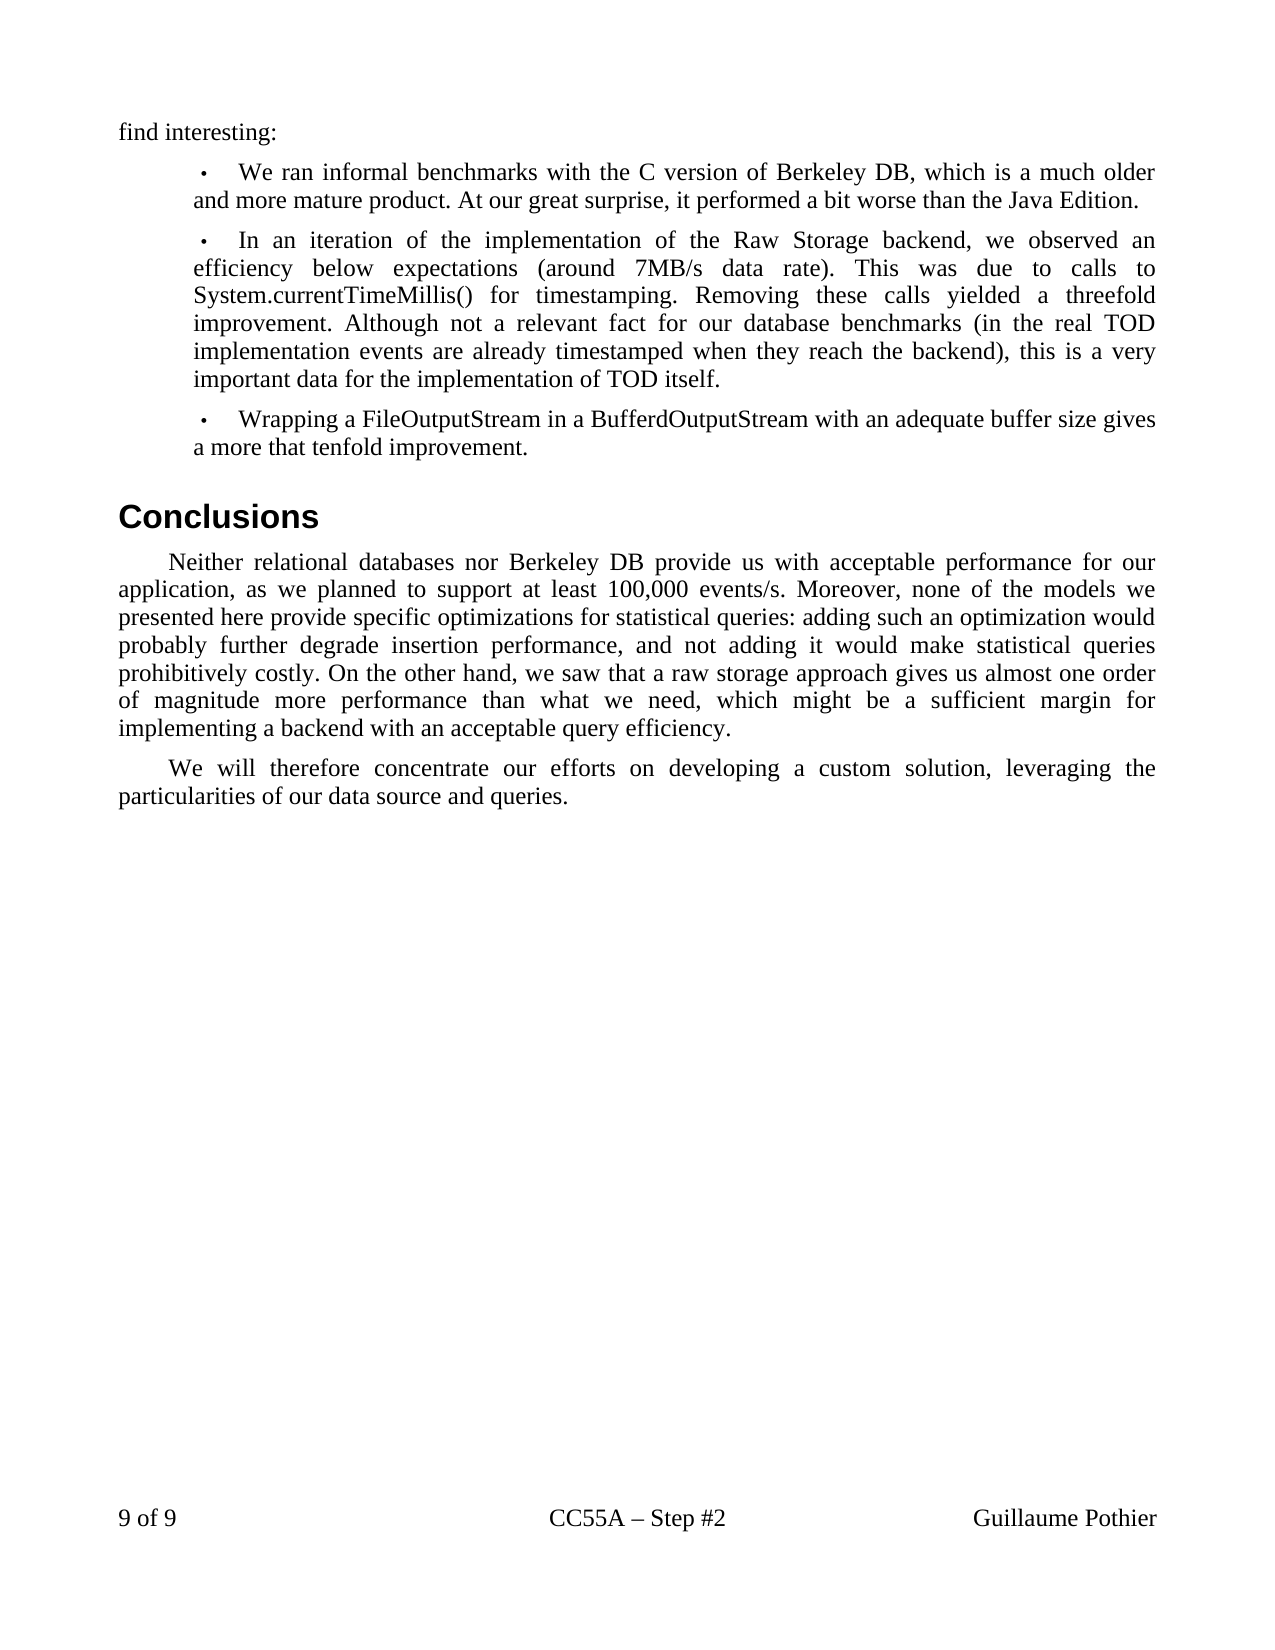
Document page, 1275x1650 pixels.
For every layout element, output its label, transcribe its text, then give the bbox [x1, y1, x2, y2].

list We ran informal benchmarks with the C version of Berkeley DB, which is a much older and more mature product. At our great surprise, it performed a bit worse than the Java Edition. [156, 158, 1157, 214]
text Neither relational databases nor Berkeley DB provide us with acceptable performance for our application, as we planned to support at least 100,000 events/s. Moreover, none of the models we presented here provide specific optimizations for statistical queries: adding such an optimization would probably further degrade insertion performance, and not adding it would make statistical queries prohibitively costly. On the other hand, we saw that a raw storage approach gives us almost one order of magnitude more performance than what we need, which might be a sufficient margin for implementing a backend with an acceptable query efficiency. [118, 548, 1157, 742]
text We will therefore concentrate our efforts on developing a custom solution, leveraging the particularities of our data source and queries. [118, 754, 1157, 810]
list Wrapping a FileOutputStream in a BufferdOutputStream with an adequate buffer size gives a more that tenfold improvement. [156, 405, 1157, 460]
list In an iteration of the implementation of the Raw Storage backend, we observed an efficiency below expectations (around 7MB/s data rate). This was due to calls to System.currentTimeMillis() for timestamping. Removing these calls yielded a threefold improvement. Although not a relevant fact for our database benchmarks (in the real TOD implementation events are already timestamped when they reach the backend), this is a very important data for the implementation of TOD itself. [156, 226, 1157, 392]
subtitle Conclusions [118, 498, 1157, 535]
text find interesting: [118, 118, 1157, 146]
